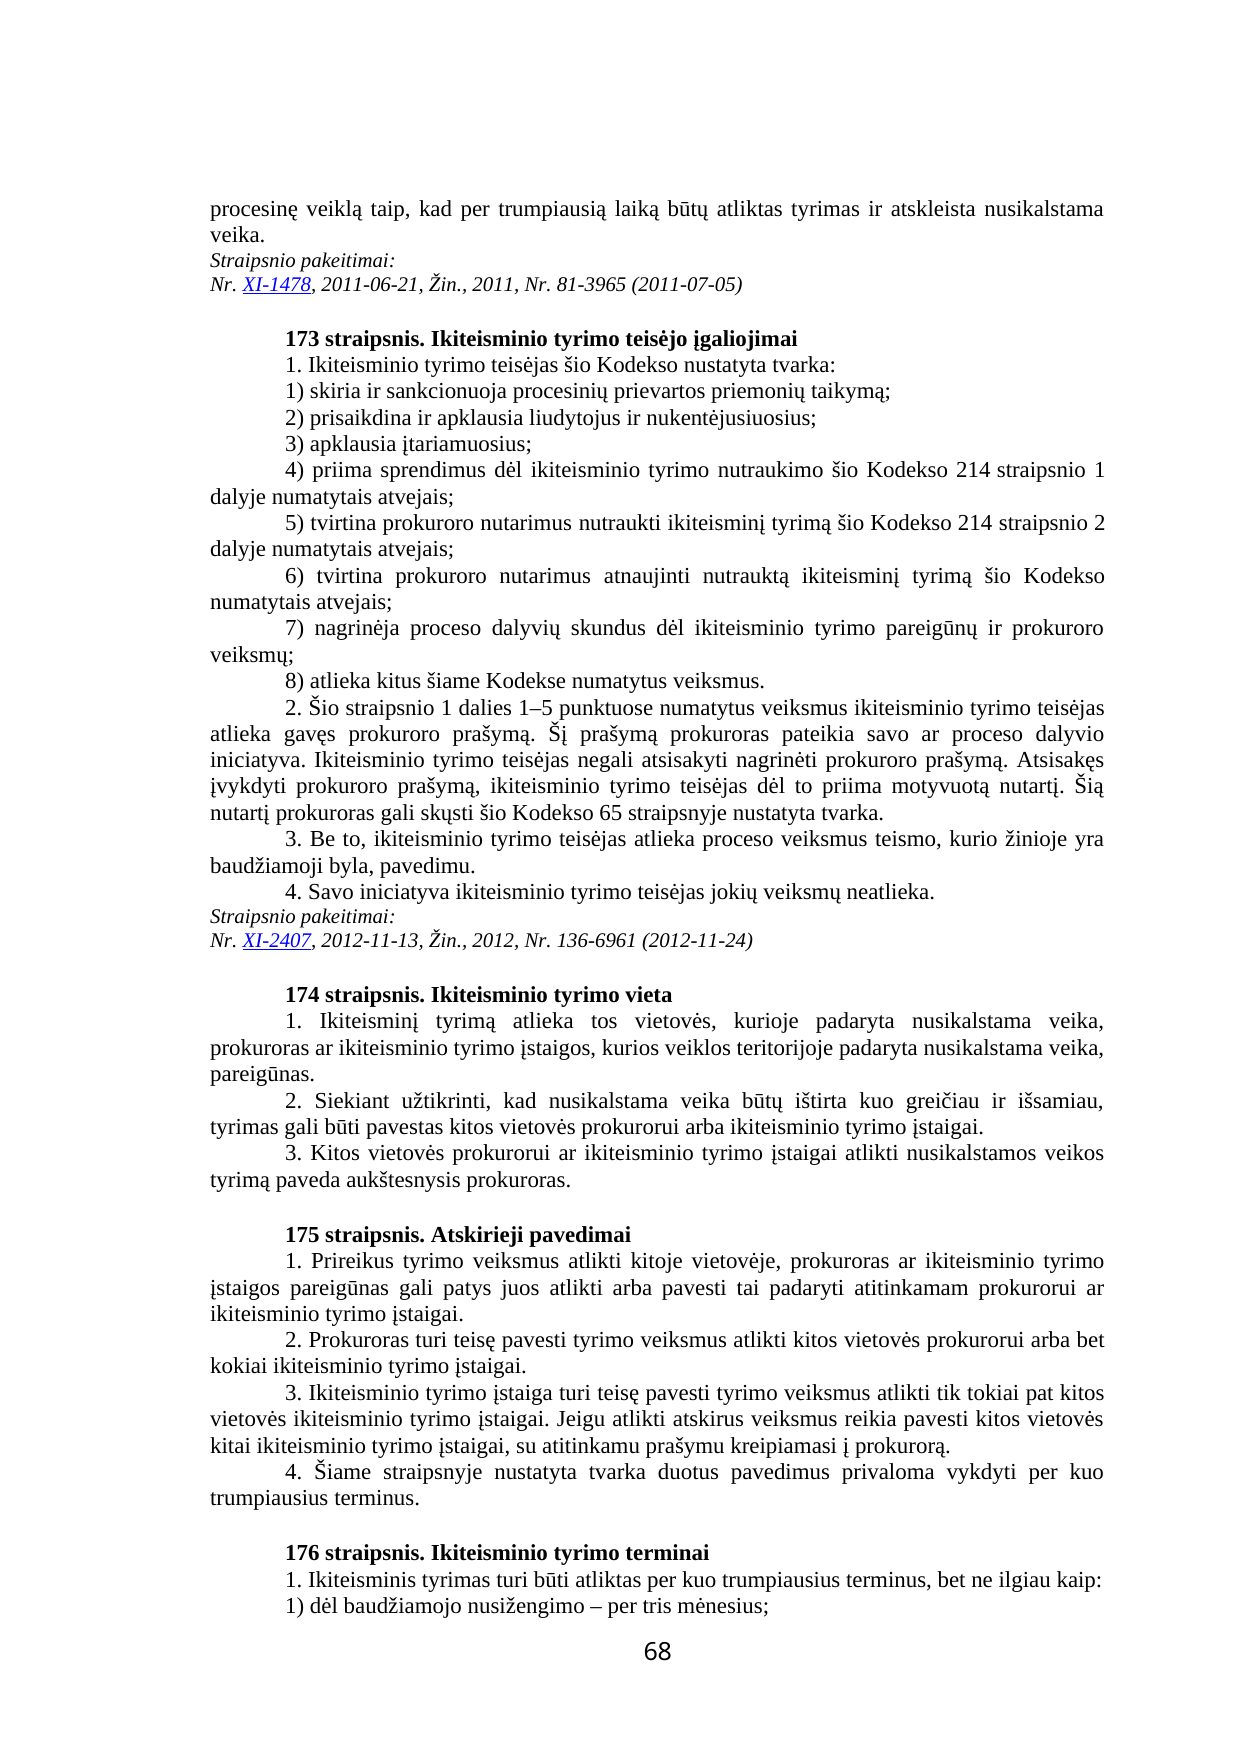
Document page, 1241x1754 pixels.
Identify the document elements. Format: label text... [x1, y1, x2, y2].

text 2. Šio straipsnio 1 dalies 1–5 punktuose numatytus veiksmus ikiteisminio tyrimo teisėjas atlieka gavęs prokuroro prašymą. Šį prašymą prokuroras pateikia savo ar proceso dalyvio iniciatyva. Ikiteisminio tyrimo teisėjas negali atsisakyti nagrinėti prokuroro prašymą. Atsisakęs įvykdyti prokuroro prašymą, ikiteisminio tyrimo teisėjas dėl to priima motyvuotą nutartį. Šią nutartį prokuroras gali skųsti šio Kodekso 65 straipsnyje nustatyta tvarka. [210, 693, 1106, 825]
text 173 straipsnis. Ikiteisminio tyrimo teisėjo įgaliojimai [210, 324, 1106, 351]
text 3. Ikiteisminio tyrimo įstaiga turi teisę pavesti tyrimo veiksmus atlikti tik tokiai pat kitos vietovės ikiteisminio tyrimo įstaigai. Jeigu atlikti atskirus veiksmus reikia pavesti kitos vietovės kitai ikiteisminio tyrimo įstaigai, su atitinkamu prašymu kreipiamasi į prokurorą. [210, 1379, 1106, 1458]
text 1. Ikiteisminio tyrimo teisėjas šio Kodekso nustatyta tvarka: [210, 351, 1106, 377]
text 4. Šiame straipsnyje nustatyta tvarka duotus pavedimus privaloma vykdyti per kuo trumpiausius terminus. [210, 1458, 1106, 1511]
text 175 straipsnis. Atskirieji pavedimai [210, 1221, 1106, 1247]
text procesinę veiklą taip, kad per trumpiausią laiką būtų atliktas tyrimas ir atskleista nusikalstama veika. [210, 195, 1106, 248]
text 3) apklausia įtariamuosius; [210, 430, 1106, 456]
text 1) skiria ir sankcionuoja procesinių prievartos priemonių taikymą; [210, 377, 1106, 404]
text 2. Prokuroras turi teisę pavesti tyrimo veiksmus atlikti kitos vietovės prokurorui arba bet kokiai ikiteisminio tyrimo įstaigai. [210, 1326, 1106, 1379]
text 176 straipsnis. Ikiteisminio tyrimo terminai [210, 1539, 1106, 1566]
text 1. Ikiteisminis tyrimas turi būti atliktas per kuo trumpiausius terminus, bet ne ilgiau kaip: [210, 1566, 1106, 1592]
text 1. Prireikus tyrimo veiksmus atlikti kitoje vietovėje, prokuroras ar ikiteisminio tyrimo įstaigos pareigūnas gali patys juos atlikti arba pavesti tai padaryti atitinkamam prokurorui ar ikiteisminio tyrimo įstaigai. [210, 1247, 1106, 1326]
text 1) dėl baudžiamojo nusižengimo – per tris mėnesius; [210, 1592, 1106, 1618]
text 7) nagrinėja proceso dalyvių skundus dėl ikiteisminio tyrimo pareigūnų ir prokuroro veiksmų; [210, 614, 1106, 667]
text 3. Be to, ikiteisminio tyrimo teisėjas atlieka proceso veiksmus teismo, kurio žinioje yra baudžiamoji byla, pavedimu. [210, 825, 1106, 878]
text 2) prisaikdina ir apklausia liudytojus ir nukentėjusiuosius; [210, 404, 1106, 430]
text 6) tvirtina prokuroro nutarimus atnaujinti nutrauktą ikiteisminį tyrimą šio Kodekso numatytais atvejais; [210, 562, 1106, 614]
text Nr. XI-2407, 2012-11-13, Žin., 2012, Nr. 136-6961 (2012-11-24) [210, 928, 1106, 952]
text 1. Ikiteisminį tyrimą atlieka tos vietovės, kurioje padaryta nusikalstama veika, prokuroras ar ikiteisminio tyrimo įstaigos, kurios veiklos teritorijoje padaryta nusikalstama veika, pareigūnas. [210, 1008, 1106, 1087]
text 174 straipsnis. Ikiteisminio tyrimo vieta [210, 981, 1106, 1008]
text Straipsnio pakeitimai: [210, 904, 1106, 928]
text 2. Siekiant užtikrinti, kad nusikalstama veika būtų ištirta kuo greičiau ir išsamiau, tyrimas gali būti pavestas kitos vietovės prokurorui arba ikiteisminio tyrimo įstaigai. [210, 1087, 1106, 1139]
text Straipsnio pakeitimai: [210, 248, 1106, 272]
text Nr. XI-1478, 2011-06-21, Žin., 2011, Nr. 81-3965 (2011-07-05) [210, 272, 1106, 296]
text 8) atlieka kitus šiame Kodekse numatytus veiksmus. [210, 667, 1106, 693]
text 3. Kitos vietovės prokurorui ar ikiteisminio tyrimo įstaigai atlikti nusikalstamos veikos tyrimą paveda aukštesnysis prokuroras. [210, 1139, 1106, 1192]
text 5) tvirtina prokuroro nutarimus nutraukti ikiteisminį tyrimą šio Kodekso 214 straipsnio 2 dalyje numatytais atvejais; [210, 509, 1106, 562]
text 4) priima sprendimus dėl ikiteisminio tyrimo nutraukimo šio Kodekso 214 straipsnio 1 dalyje numatytais atvejais; [210, 456, 1106, 509]
text 4. Savo iniciatyva ikiteisminio tyrimo teisėjas jokių veiksmų neatlieka. [210, 878, 1106, 904]
